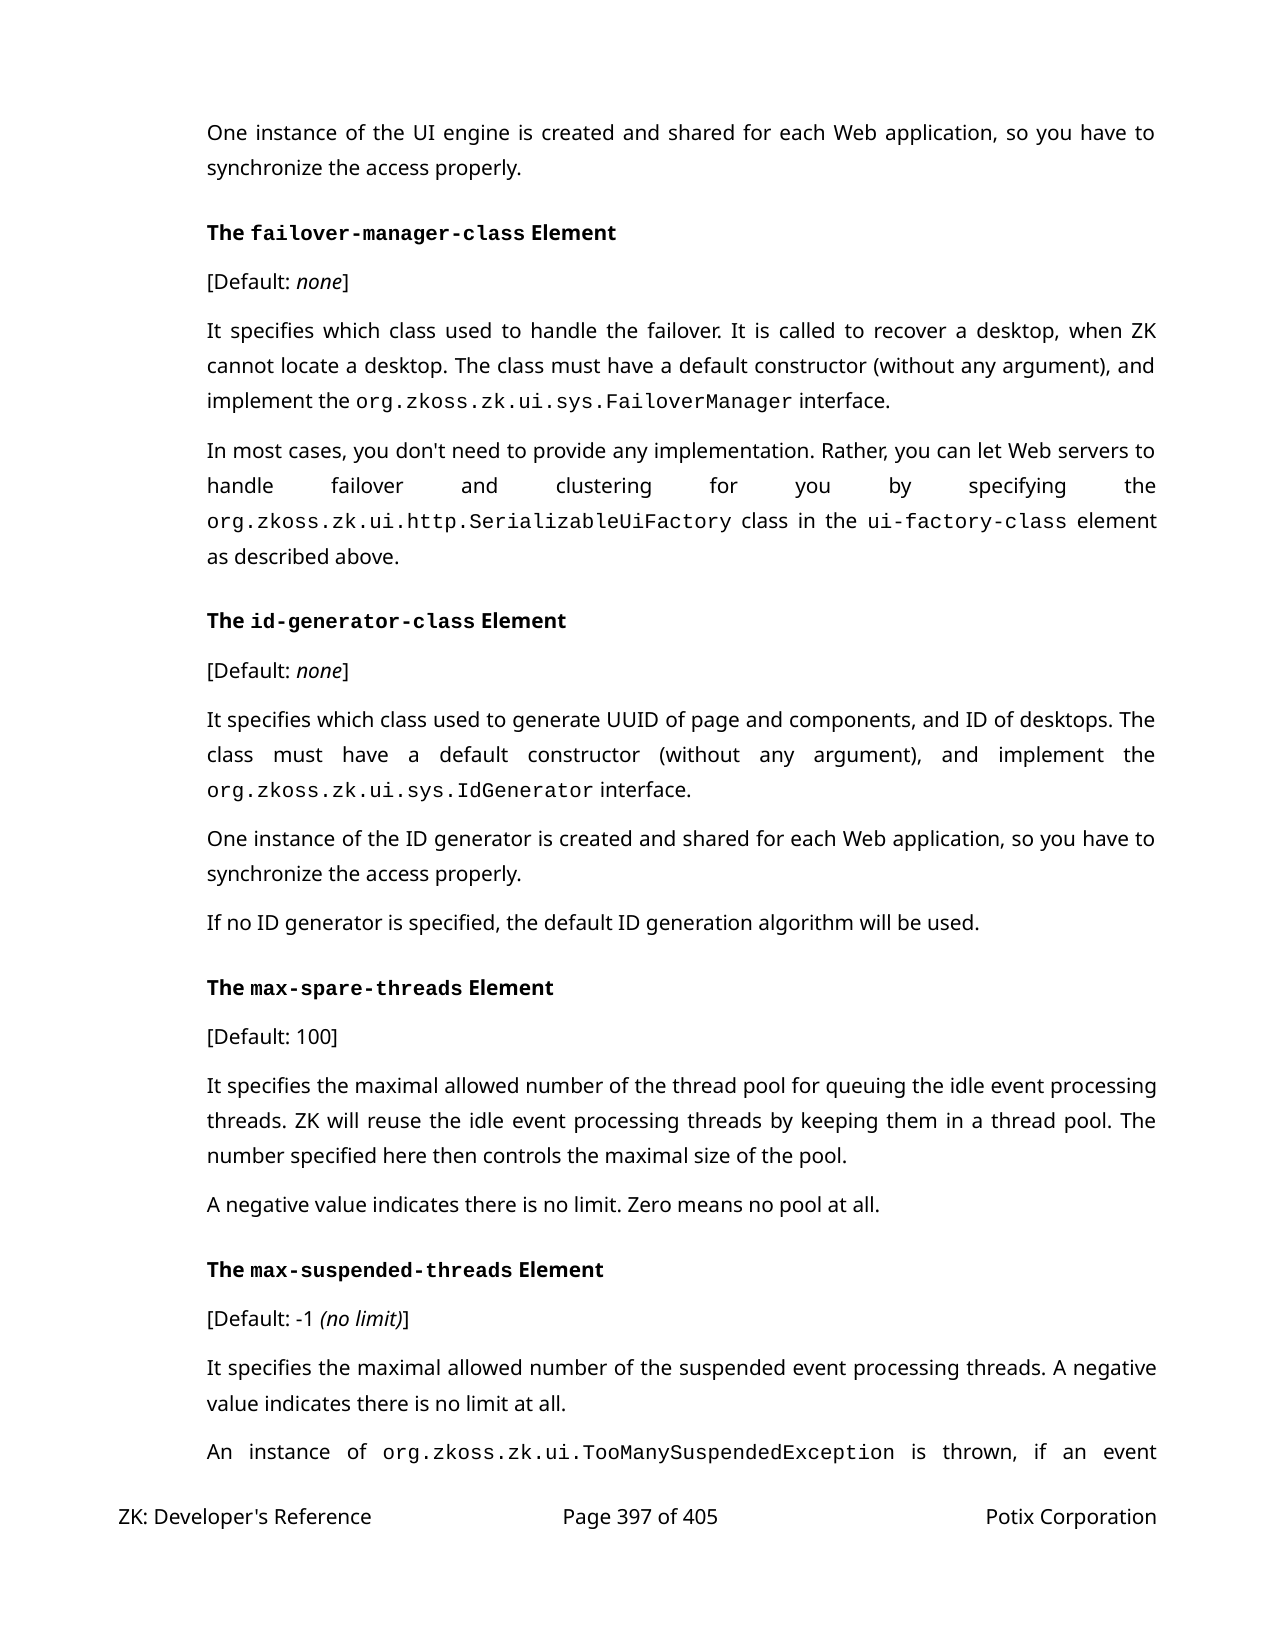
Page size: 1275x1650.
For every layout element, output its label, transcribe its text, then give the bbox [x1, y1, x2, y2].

subtitle The max-suspended-threads Element [207, 1255, 1157, 1284]
text An instance of org.zkoss.zk.ui.TooManySuspendedException is thrown, if an event [207, 1437, 1157, 1466]
text It specifies which class used to generate UUID of page and components, and ID of desktops. The class must have a default constructor (without any argument), and implement the org.zkoss.zk.ui.sys.IdGenerator interface. [207, 705, 1157, 804]
subtitle The failover-manager-class Element [207, 218, 1157, 247]
text In most cases, you don't need to provide any implementation. Rather, you can let Web servers to handle failover and clustering for you by specifying the org.zkoss.zk.ui.http.SerializableUiFactory class in the ui-factory-class element as described above. [207, 436, 1157, 570]
text It specifies the maximal allowed number of the thread pool for queuing the idle event processing threads. ZK will reuse the idle event processing threads by keeping them in a thread pool. The number specified here then controls the maximal size of the pool. [207, 1071, 1157, 1170]
subtitle The id-generator-class Element [207, 607, 1157, 635]
text If no ID generator is specified, the default ID generation algorithm will be used. [207, 908, 1157, 937]
text [Default: 100] [207, 1022, 1157, 1051]
text It specifies which class used to handle the failover. It is called to recover a desktop, when ZK cannot locate a desktop. The class must have a default constructor (without any argument), and implement the org.zkoss.zk.ui.sys.FailoverManager interface. [207, 316, 1157, 415]
text A negative value indicates there is no limit. Zero means no pool at all. [207, 1191, 1157, 1219]
subtitle The max-spare-threads Element [207, 973, 1157, 1002]
text It specifies the maximal allowed number of the suspended event processing threads. A negative value indicates there is no limit at all. [207, 1353, 1157, 1417]
text [Default: none] [207, 656, 1157, 684]
text One instance of the UI engine is created and shared for each Web application, so you have to synchronize the access properly. [207, 118, 1157, 182]
text [Default: -1 (no limit)] [207, 1304, 1157, 1333]
text [Default: none] [207, 267, 1157, 296]
text One instance of the ID generator is created and shared for each Web application, so you have to synchronize the access properly. [207, 824, 1157, 888]
